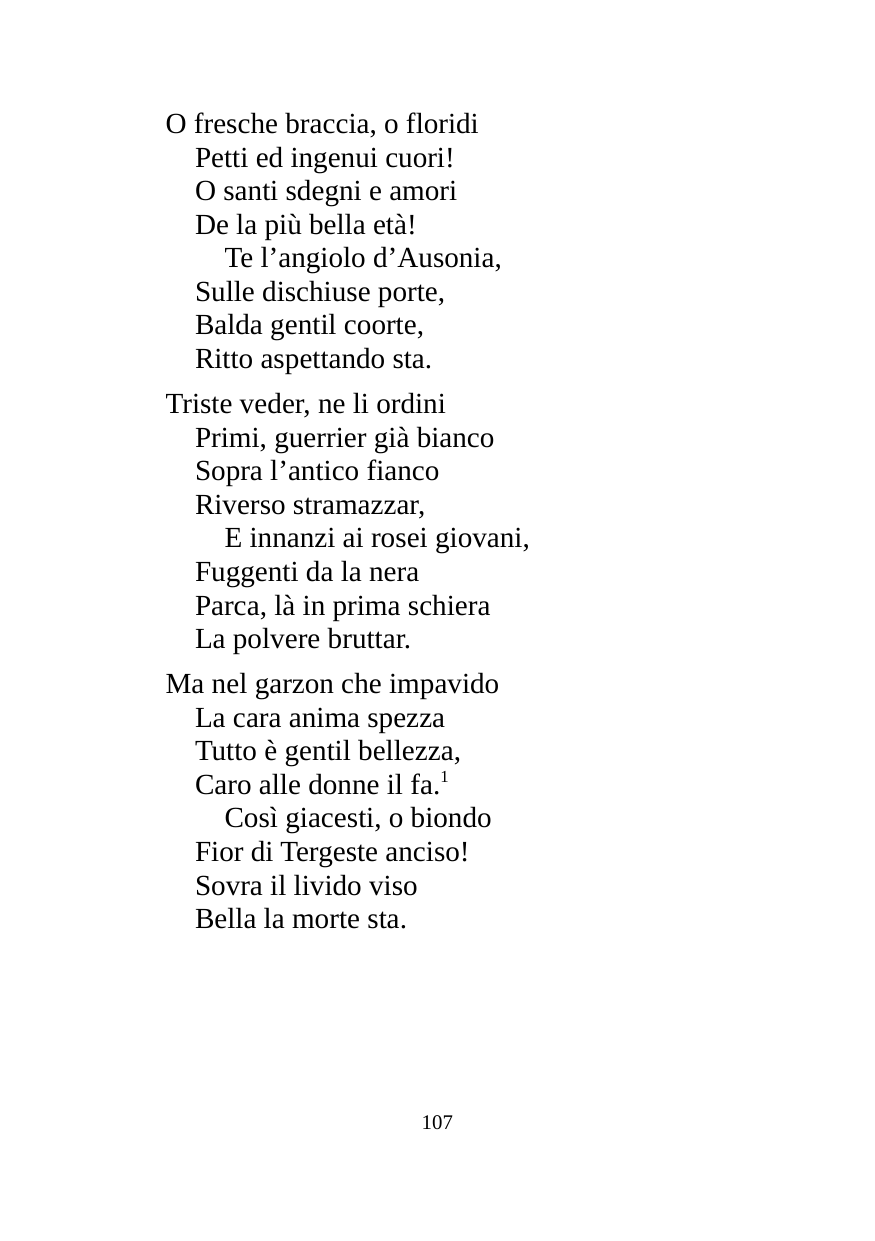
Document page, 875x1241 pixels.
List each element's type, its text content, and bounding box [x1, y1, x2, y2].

text Triste veder, ne li ordini Primi, guerrier già bianco Sopra l’antico fianco Riverso stramazzar, [165, 386, 768, 521]
text O fresche braccia, o floridi Petti ed ingenui cuori! O santi sdegni e amori De la più bella età! [165, 106, 768, 240]
text E innanzi ai rosei giovani, Fuggenti da la nera Parca, là in prima schiera La polvere bruttar. [195, 521, 768, 655]
text Te l’angiolo d’Ausonia, Sulle dischiuse porte, Balda gentil coorte, Ritto aspettando sta. [195, 240, 768, 374]
text Ma nel garzon che impavido La cara anima spezza Tutto è gentil bellezza, Caro alle donne il fa. [165, 666, 768, 801]
text Così giacesti, o biondo Fior di Tergeste anciso! Sovra il livido viso Bella la morte sta. [195, 801, 768, 935]
